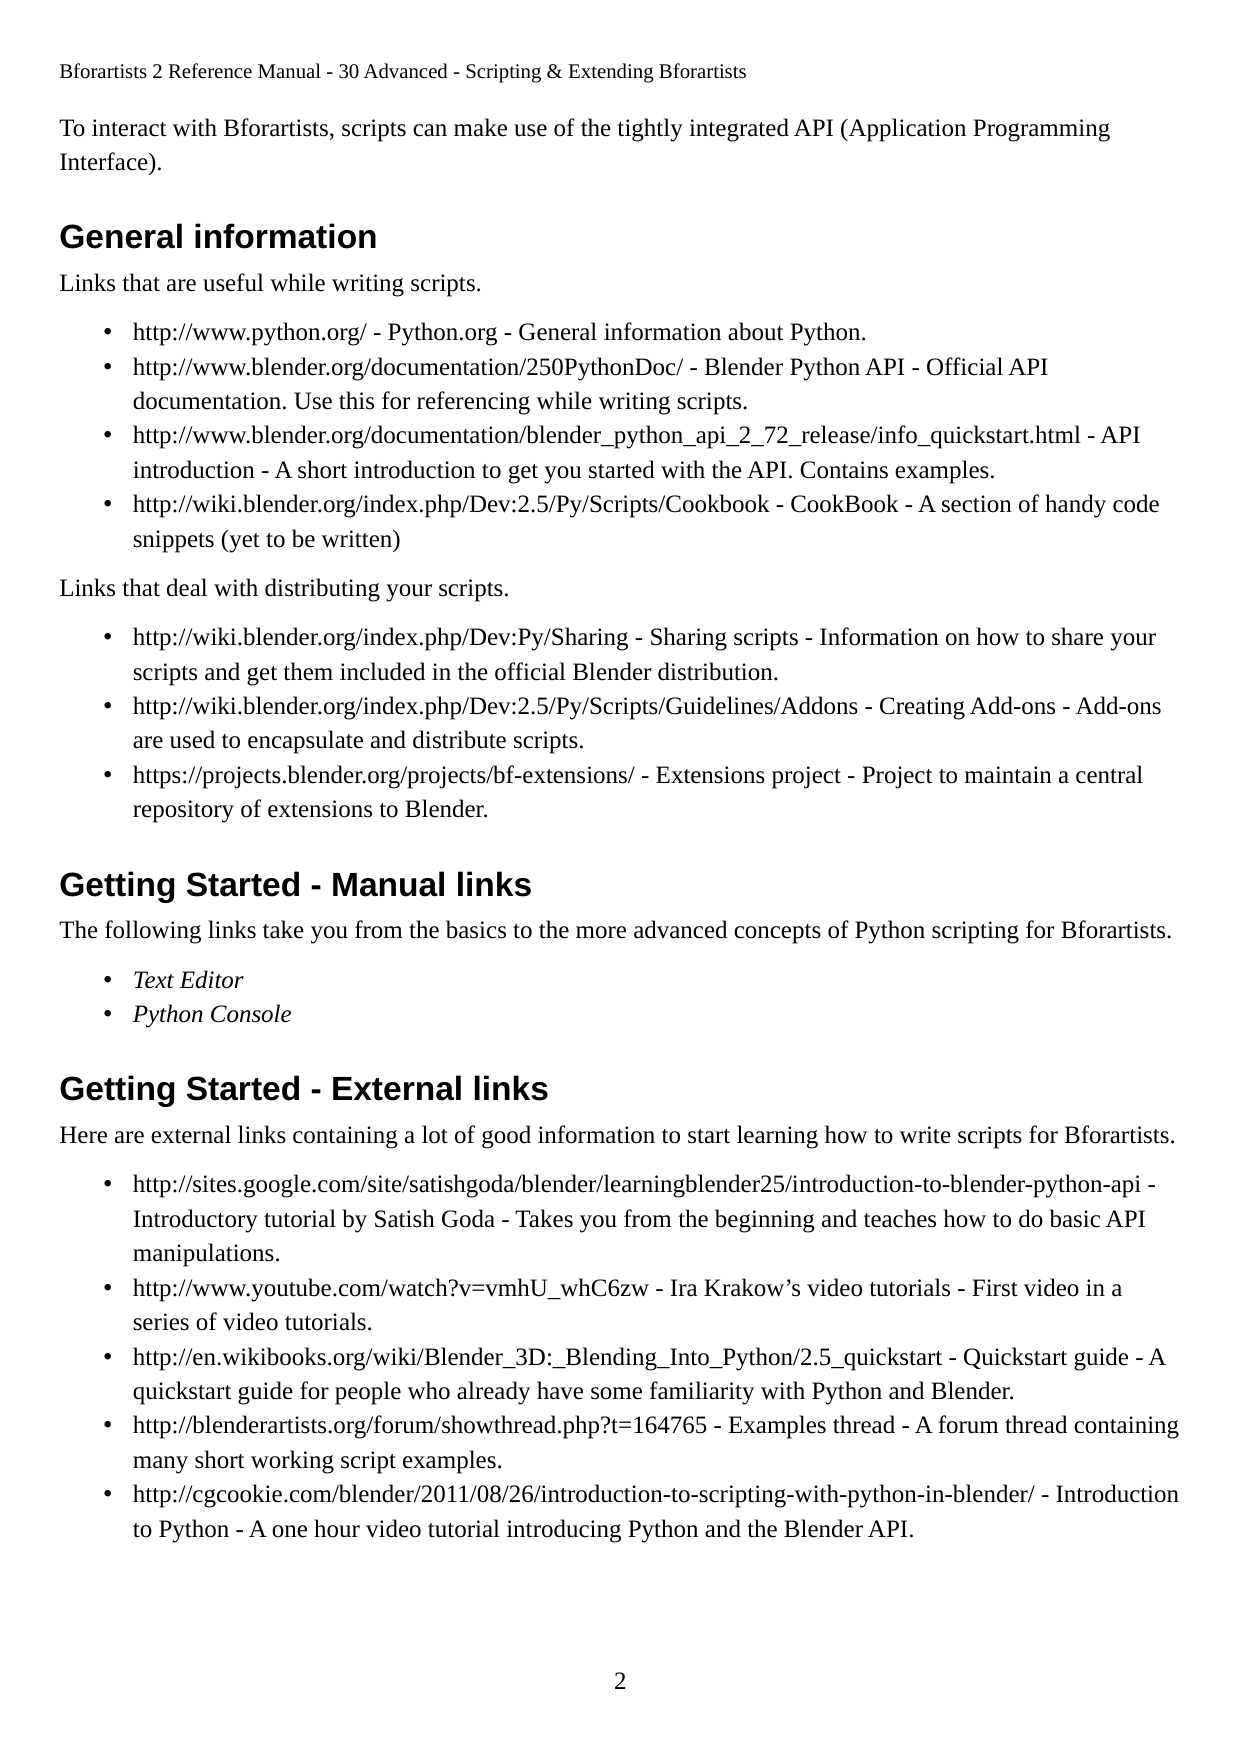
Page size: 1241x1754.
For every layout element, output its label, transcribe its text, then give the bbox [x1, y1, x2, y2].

list http://www.blender.org/documentation/250PythonDoc/ - Blender Python API - Official API documentation. Use this for referencing while writing scripts. [103, 352, 1181, 415]
list Text Editor [103, 965, 1181, 993]
list http://www.python.org/ - Python.org - General information about Python. [103, 317, 1181, 346]
list http://wiki.blender.org/index.php/Dev:2.5/Py/Scripts/Cookbook - CookBook - A section of handy code snippets (yet to be written) [103, 489, 1181, 553]
list http://cgcookie.com/blender/2011/08/26/introduction-to-scripting-with-python-in-blender/ - Introduction to Python - A one hour video tutorial introducing Python and the Blender API. [103, 1479, 1181, 1543]
list http://wiki.blender.org/index.php/Dev:2.5/Py/Scripts/Guidelines/Addons - Creating Add-ons - Add-ons are used to encapsulate and distribute scripts. [103, 691, 1181, 754]
subtitle Getting Started - External links [59, 1069, 1181, 1108]
subtitle General information [59, 217, 1181, 256]
list http://wiki.blender.org/index.php/Dev:Py/Sharing - Sharing scripts - Information on how to share your scripts and get them included in the official Blender distribution. [103, 622, 1181, 685]
subtitle Getting Started - Manual links [59, 864, 1181, 903]
text To interact with Bforartists, scripts can make use of the tightly integrated API (Application Programming Interface). [59, 113, 1181, 176]
list https://projects.blender.org/projects/bf-extensions/ - Extensions project - Project to maintain a central repository of extensions to Blender. [103, 760, 1181, 823]
list Python Console [103, 999, 1181, 1028]
text Links that are useful while writing scripts. [59, 268, 1181, 297]
text The following links take you from the basics to the more advanced concepts of Python scripting for Bforartists. [59, 916, 1181, 944]
list http://sites.google.com/site/satishgoda/blender/learningblender25/introduction-to-blender-python-api - Introductory tutorial by Satish Goda - Takes you from the beginning and teaches how to do basic API manipulations. [103, 1169, 1181, 1267]
text Here are external links containing a lot of good information to start learning how to write scripts for Bforartists. [59, 1120, 1181, 1149]
list http://en.wikibooks.org/wiki/Blender_3D:_Blending_Into_Python/2.5_quickstart - Quickstart guide - A quickstart guide for people who already have some familiarity with Python and Blender. [103, 1342, 1181, 1405]
list http://www.youtube.com/watch?v=vmhU_whC6zw - Ira Krakow’s video tutorials - First video in a series of video tutorials. [103, 1273, 1181, 1336]
text Links that deal with distributing your scripts. [59, 573, 1181, 602]
list http://blenderartists.org/forum/showthread.php?t=164765 - Examples thread - A forum thread containing many short working script examples. [103, 1411, 1181, 1474]
list http://www.blender.org/documentation/blender_python_api_2_72_release/info_quickstart.html - API introduction - A short introduction to get you started with the API. Contains examples. [103, 421, 1181, 484]
